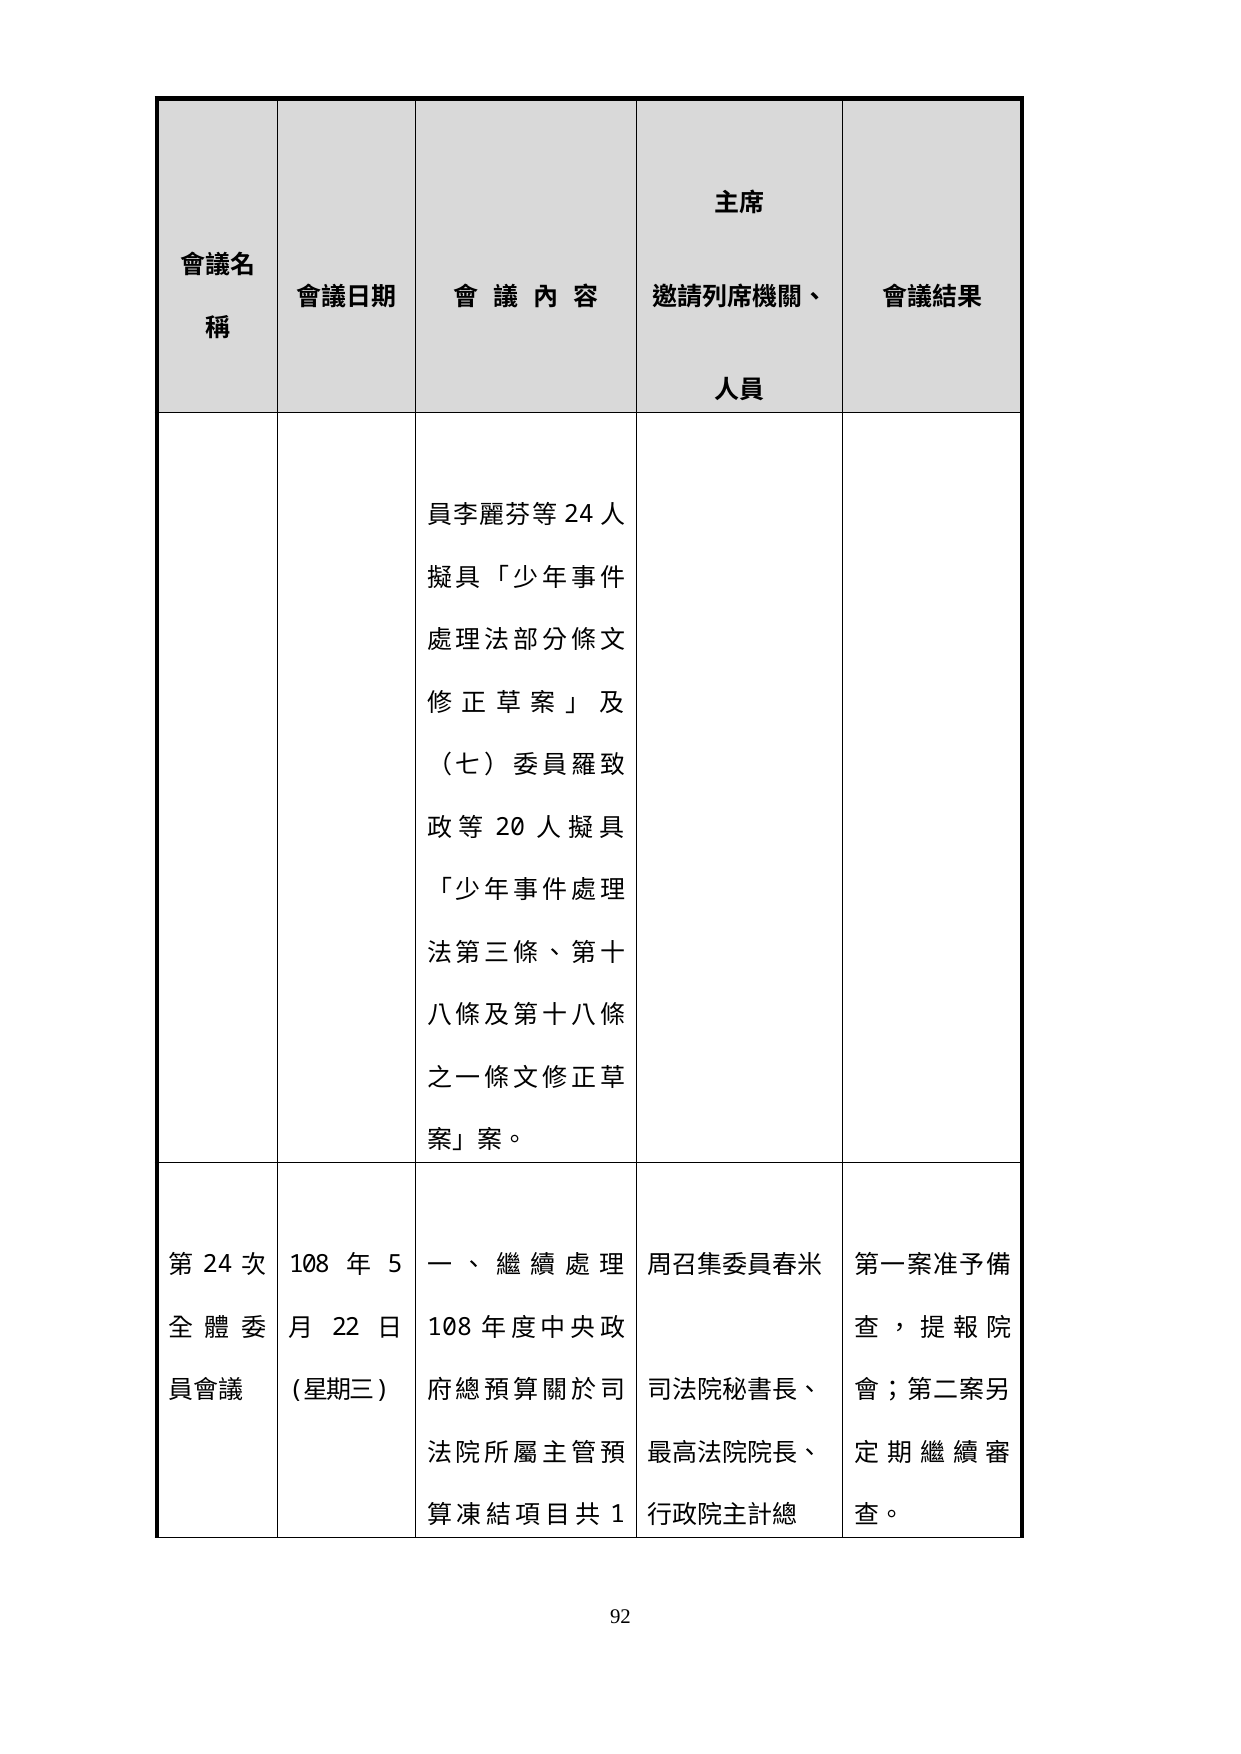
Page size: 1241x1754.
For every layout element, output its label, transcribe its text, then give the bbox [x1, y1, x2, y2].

table_cell 第24次全體委員會議 [159, 1163, 277, 1537]
table_cell 周召集委員春米 司法院秘書長、最高法院院長、行政院主計總 [637, 1163, 842, 1537]
table_cell 員李麗芬等24人擬具「少年事件處理法部分條文修正草案」及（七）委員羅致政等20人擬具「少年事件處理法第三條、第十八條及第十八條之一條文修正草案」案。 [416, 413, 636, 1162]
table_header 會議名稱 [159, 101, 277, 412]
table_cell [278, 413, 415, 1162]
table_cell [843, 413, 1020, 1162]
table_header 會議結果 [843, 101, 1020, 412]
table_header 會議內容 [416, 101, 636, 412]
table_cell 108年5月22日(星期三) [278, 1163, 415, 1537]
table_cell 第一案准予備查，提報院會；第二案另定期繼續審查。 [843, 1163, 1020, 1537]
table_cell [159, 413, 277, 1162]
table_cell 一、繼續處理108年度中央政府總預算關於司法院所屬主管預算凍結項目共1 [416, 1163, 636, 1537]
table_header 會議日期 [278, 101, 415, 412]
table_header 主席 邀請列席機關、 人員 [637, 101, 842, 412]
table_cell [637, 413, 842, 1162]
